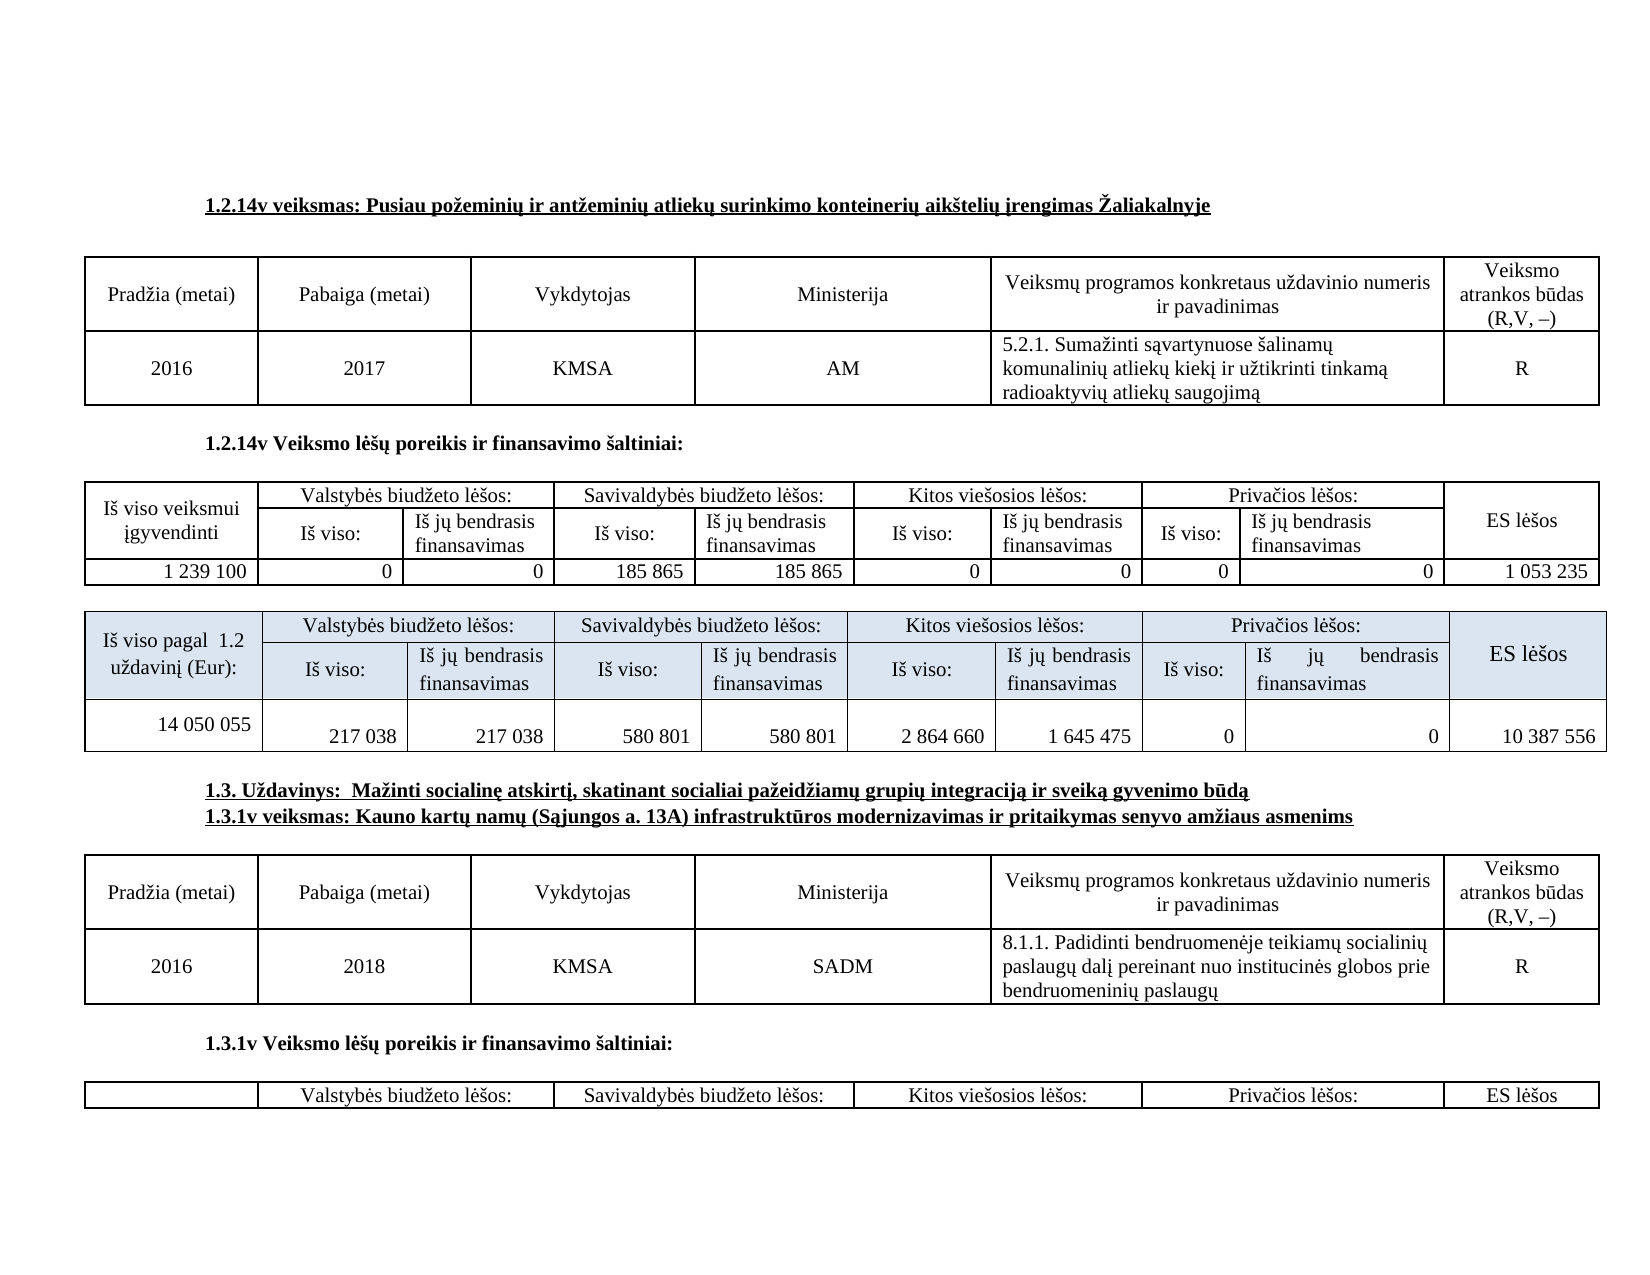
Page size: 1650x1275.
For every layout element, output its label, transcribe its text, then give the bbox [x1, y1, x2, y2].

table_cell [1092, 230, 1142, 256]
table_cell [1240, 829, 1344, 854]
table_cell [1599, 803, 1607, 828]
table_cell [1266, 752, 1368, 778]
table_cell [194, 1005, 258, 1030]
table_cell 185 865 [555, 560, 694, 583]
table_cell [854, 456, 991, 481]
table_cell [194, 230, 258, 256]
table_cell [554, 456, 694, 481]
table_cell [991, 1005, 1092, 1030]
table_cell [85, 456, 194, 481]
table_cell [85, 430, 194, 456]
table_cell [1607, 404, 1627, 430]
table_cell 1.3. Uždavinys: Mažinti socialinę atskirtį, skatinant socialiai pažeidžiamų grupių integraciją ir sveiką gyvenimo būdą [194, 778, 1599, 803]
table_cell [1607, 558, 1627, 583]
table_cell [554, 1055, 694, 1081]
table_cell [1344, 230, 1444, 256]
table_cell [1600, 854, 1607, 928]
table_cell 0 [1143, 700, 1245, 751]
table_cell 1 053 235 [1445, 560, 1598, 583]
table_cell [85, 1005, 194, 1030]
table_cell Iš viso: [1143, 509, 1239, 557]
table_cell Valstybės biudžeto lėšos: [259, 1083, 553, 1107]
table_cell Veiksmo atrankos būdas (R,V, –) [1445, 856, 1598, 928]
table_cell R [1445, 930, 1598, 1002]
table_cell 185 865 [696, 560, 853, 583]
table_cell KMSA [472, 930, 694, 1002]
table_cell Veiksmų programos konkretaus uždavinio numeris ir pavadinimas [992, 258, 1443, 330]
table_cell [1344, 829, 1444, 854]
table_cell [1092, 456, 1142, 481]
table_cell [887, 752, 1018, 778]
table_cell 0 [1241, 560, 1443, 583]
table_cell [1599, 1003, 1607, 1030]
table_cell [1444, 1055, 1599, 1081]
table_cell [720, 752, 818, 778]
table_cell AM [696, 332, 990, 404]
table_cell [1607, 1081, 1627, 1107]
table_cell 0 [404, 560, 553, 583]
table_cell [1600, 1081, 1607, 1107]
table_cell [432, 752, 496, 778]
table_cell [159, 752, 194, 778]
table_cell [854, 230, 991, 256]
table_cell [1607, 584, 1627, 611]
table_cell [1599, 177, 1607, 230]
table_cell [1607, 854, 1627, 928]
table_cell [991, 456, 1092, 481]
table_cell [794, 230, 853, 256]
table_cell Iš viso: [1143, 643, 1245, 698]
table_cell [85, 586, 1599, 611]
table_cell [1607, 803, 1627, 828]
table_cell Iš viso: [555, 643, 701, 698]
table_cell [1607, 829, 1627, 854]
table_cell [1142, 456, 1240, 481]
table_cell 2017 [259, 332, 470, 404]
table_cell Iš jų bendrasis finansavimas [1246, 643, 1449, 698]
table_cell [258, 829, 403, 854]
table_cell [1599, 778, 1607, 803]
table_cell [403, 1055, 471, 1081]
table_cell [854, 829, 991, 854]
table_cell Iš jų bendrasis finansavimas [702, 643, 847, 698]
table_cell [1600, 256, 1607, 330]
table_cell [1600, 558, 1607, 583]
table_cell [1600, 330, 1607, 404]
table_cell [578, 752, 720, 778]
table_cell [1166, 752, 1266, 778]
table_cell [794, 456, 853, 481]
table_cell Pradžia (metai) [86, 258, 257, 330]
table_cell Iš jų bendrasis finansavimas [1241, 509, 1443, 557]
table_cell ES lėšos [1450, 612, 1606, 698]
table_cell 5.2.1. Sumažinti sąvartynuose šalinamų komunalinių atliekų kiekį ir užtikrinti tinkamą radioaktyvių atliekų saugojimą [992, 332, 1443, 404]
table_cell [85, 1030, 194, 1055]
table_cell [794, 1005, 853, 1030]
table_cell [1600, 928, 1607, 1002]
table_cell [1444, 1005, 1599, 1030]
table_cell Iš jų bendrasis finansavimas [404, 509, 553, 557]
table_cell [471, 1005, 554, 1030]
table_cell Kitos viešosios lėšos: [848, 612, 1142, 642]
table_cell [1444, 406, 1599, 430]
table_cell 1.2.14v veiksmas: Pusiau požeminių ir antžeminių atliekų surinkimo konteinerių aikštelių įrengimas Žaliakalnyje [194, 177, 1599, 230]
table_cell [471, 230, 554, 256]
table_cell [194, 1055, 258, 1081]
table_cell Pabaiga (metai) [259, 856, 470, 928]
table_cell [1607, 699, 1627, 751]
table_cell [1607, 177, 1627, 230]
table_cell [471, 406, 694, 430]
table_cell [1607, 430, 1627, 456]
table_cell [554, 1005, 694, 1030]
table_cell ES lėšos [1445, 483, 1598, 557]
table_cell [194, 752, 258, 778]
table_cell [854, 1055, 991, 1081]
table_cell [1607, 230, 1627, 256]
table_cell [85, 1055, 194, 1081]
table_cell [1607, 611, 1627, 642]
table_cell 1 645 475 [996, 700, 1142, 751]
table_cell [695, 230, 794, 256]
table_cell [471, 456, 554, 481]
table_cell [1607, 481, 1627, 507]
table_cell 2 864 660 [848, 700, 995, 751]
table_cell [1018, 752, 1115, 778]
table_cell 2016 [86, 930, 257, 1002]
table_cell [403, 829, 471, 854]
table_cell Pradžia (metai) [86, 856, 257, 928]
table_cell [854, 1005, 991, 1030]
table_cell [1607, 456, 1627, 481]
table_cell [1607, 1003, 1627, 1030]
table_cell [471, 829, 554, 854]
table_cell [403, 456, 471, 481]
table_cell Ministerija [696, 856, 990, 928]
table_cell [403, 1005, 471, 1030]
table_cell [1599, 230, 1607, 256]
table_cell 0 [855, 560, 990, 583]
table_cell 1.2.14v Veiksmo lėšų poreikis ir finansavimo šaltiniai: [194, 430, 1444, 456]
table_cell [1240, 1005, 1344, 1030]
table_cell [991, 829, 1092, 854]
table_cell [1607, 1055, 1627, 1081]
table_cell 8.1.1. Padidinti bendruomenėje teikiamų socialinių paslaugų dalį pereinant nuo institucinės globos prie bendruomeninių paslaugų [992, 930, 1443, 1002]
table_cell [85, 230, 194, 256]
table_cell [991, 230, 1092, 256]
table_cell [1092, 1005, 1142, 1030]
table_cell [1142, 230, 1240, 256]
table_cell [258, 1005, 403, 1030]
table_cell [86, 1083, 257, 1107]
table_cell [1607, 256, 1627, 330]
table_cell 2016 [86, 332, 257, 404]
table_cell [1600, 507, 1607, 557]
table_cell Iš viso: [848, 643, 995, 698]
table_cell [85, 177, 194, 230]
table_cell 1.3.1v Veiksmo lėšų poreikis ir finansavimo šaltiniai: [194, 1030, 1444, 1055]
table_cell R [1445, 332, 1598, 404]
table_cell [1240, 456, 1344, 481]
table_cell Iš viso pagal 1.2 uždavinį (Eur): [86, 612, 262, 698]
table_cell [194, 829, 258, 854]
table_cell [1444, 829, 1599, 854]
table_cell [1599, 1055, 1607, 1081]
table_cell [695, 1055, 794, 1081]
table_cell Pabaiga (metai) [259, 258, 470, 330]
table_cell [1444, 456, 1599, 481]
table_cell [1444, 430, 1599, 456]
table_cell 217 038 [408, 700, 554, 751]
table_cell Iš jų bendrasis finansavimas [408, 643, 554, 698]
table_cell KMSA [472, 332, 694, 404]
table_cell [695, 1005, 794, 1030]
table_cell [85, 803, 194, 828]
table_cell [1607, 642, 1627, 698]
table_cell [1344, 1055, 1444, 1081]
table_cell [258, 406, 471, 430]
table_cell [1607, 330, 1627, 404]
table_cell [1607, 507, 1627, 557]
table_cell Iš viso: [259, 509, 402, 557]
table_cell Savivaldybės biudžeto lėšos: [555, 483, 853, 507]
table_cell [1240, 1055, 1344, 1081]
table_cell [1368, 752, 1470, 778]
table_cell 0 [259, 560, 402, 583]
table_cell [695, 829, 794, 854]
table_cell [1142, 1055, 1240, 1081]
table_cell [554, 829, 694, 854]
table_cell Ministerija [696, 258, 990, 330]
table_cell [258, 1055, 403, 1081]
table_cell [695, 456, 794, 481]
table_cell [1344, 456, 1444, 481]
table_cell Iš jų bendrasis finansavimas [696, 509, 853, 557]
table_cell [85, 829, 194, 854]
table_cell [1599, 829, 1607, 854]
table_cell SADM [696, 930, 990, 1002]
table_cell [1599, 456, 1607, 481]
table_cell [471, 1055, 554, 1081]
table_cell Savivaldybės biudžeto lėšos: [555, 612, 847, 642]
table_cell [1599, 430, 1607, 456]
table_cell Kitos viešosios lėšos: [855, 483, 1141, 507]
table_cell Iš viso: [263, 643, 407, 698]
table_cell 580 801 [555, 700, 701, 751]
table_cell [1600, 481, 1607, 507]
table_cell [403, 230, 471, 256]
table_cell Kitos viešosios lėšos: [855, 1083, 1141, 1107]
table_cell Valstybės biudžeto lėšos: [263, 612, 554, 642]
table_cell [1142, 1005, 1240, 1030]
table_cell Veiksmų programos konkretaus uždavinio numeris ir pavadinimas [992, 856, 1443, 928]
table_cell [1607, 928, 1627, 1002]
table_cell [1599, 404, 1607, 430]
table_cell ES lėšos [1445, 1083, 1598, 1107]
table_cell 217 038 [263, 700, 407, 751]
table_cell [85, 778, 194, 803]
table_cell 580 801 [702, 700, 847, 751]
table_cell [991, 406, 1444, 430]
table_cell Iš viso: [855, 509, 990, 557]
table_cell 0 [1143, 560, 1239, 583]
table_cell 2018 [259, 930, 470, 1002]
table_cell Privačios lėšos: [1143, 612, 1449, 642]
table_cell [794, 1055, 853, 1081]
table_cell [695, 406, 991, 430]
table_cell Vykdytojas [472, 258, 694, 330]
table_cell [258, 752, 289, 778]
table_cell Iš jų bendrasis finansavimas [996, 643, 1142, 698]
table_cell [496, 752, 578, 778]
table_cell Iš jų bendrasis finansavimas [992, 509, 1141, 557]
table_cell [554, 230, 694, 256]
table_cell [991, 1055, 1092, 1081]
table_cell [1599, 1030, 1607, 1055]
table_cell 14 050 055 [86, 700, 262, 751]
table_cell Privačios lėšos: [1143, 483, 1443, 507]
table_cell Veiksmo atrankos būdas (R,V, –) [1445, 258, 1598, 330]
table_cell [258, 230, 403, 256]
table_cell [1444, 230, 1599, 256]
table_cell [85, 406, 258, 430]
table_cell [1142, 829, 1240, 854]
table_cell [1092, 829, 1142, 854]
table_cell [1240, 230, 1344, 256]
table_cell Privačios lėšos: [1143, 1083, 1443, 1107]
table_cell Iš viso: [555, 509, 694, 557]
table_cell [1115, 752, 1166, 778]
table_cell [194, 456, 258, 481]
table_cell [85, 752, 158, 778]
table_cell Vykdytojas [472, 856, 694, 928]
table_cell [1444, 1030, 1599, 1055]
table_cell Savivaldybės biudžeto lėšos: [555, 1083, 853, 1107]
table_cell Valstybės biudžeto lėšos: [259, 483, 553, 507]
table_cell [1599, 584, 1607, 611]
table_cell [818, 752, 887, 778]
table_cell [794, 829, 853, 854]
table_cell [1344, 1005, 1444, 1030]
table_cell [1607, 1030, 1627, 1055]
table_cell [290, 752, 432, 778]
table_cell [1092, 1055, 1142, 1081]
table_cell 0 [1246, 700, 1449, 751]
table_cell 1.3.1v veiksmas: Kauno kartų namų (Sąjungos a. 13A) infrastruktūros modernizavimas ir pritaikymas senyvo amžiaus asmenims [194, 803, 1599, 828]
table_cell Iš viso veiksmui įgyvendinti [86, 483, 257, 557]
table_cell 10 387 556 [1450, 700, 1606, 751]
table_cell [1470, 751, 1627, 778]
table_cell 1 239 100 [86, 560, 257, 583]
table_cell 0 [992, 560, 1141, 583]
table_cell [258, 456, 403, 481]
table_cell [1607, 778, 1627, 803]
